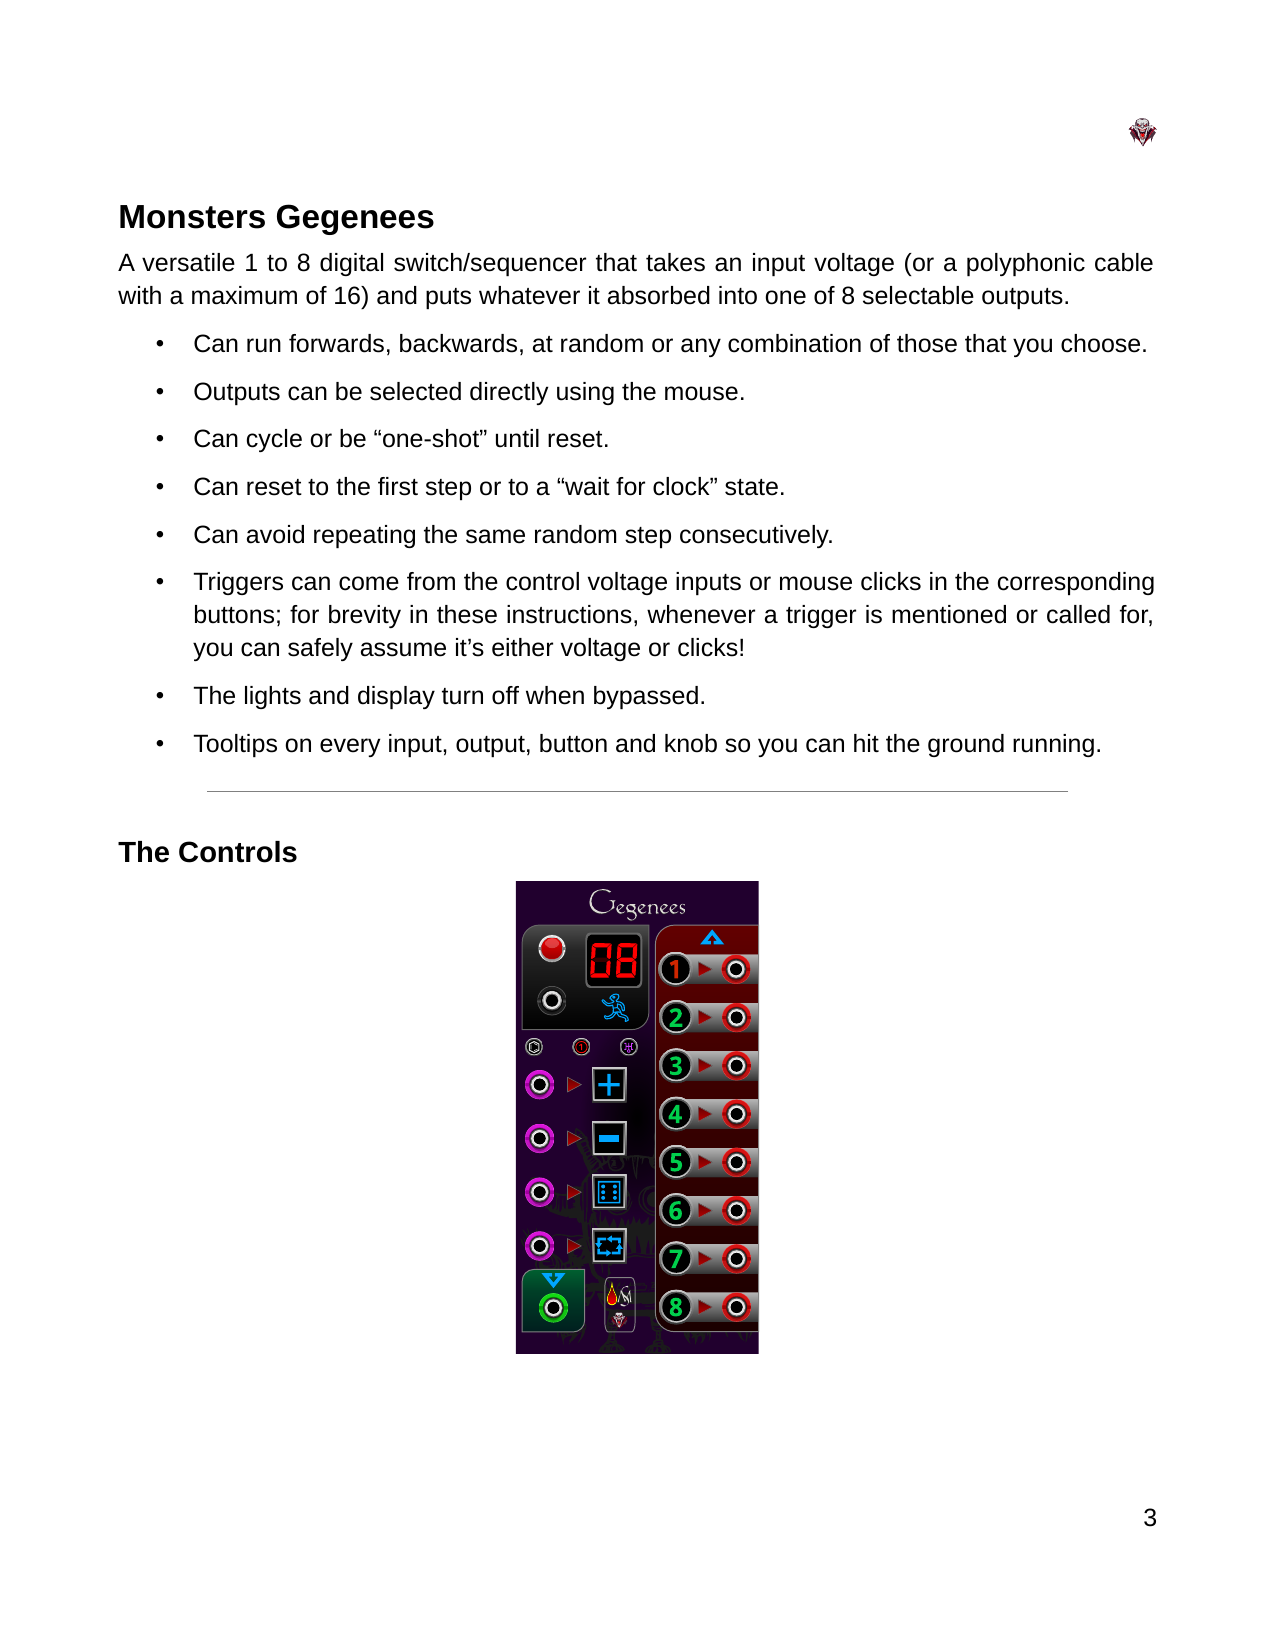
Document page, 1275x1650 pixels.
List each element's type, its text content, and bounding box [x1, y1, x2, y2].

list Can run forwards, backwards, at random or any combination of those that you choose. [156, 329, 1157, 358]
list Can avoid repeating the same random step consecutively. [156, 519, 1157, 548]
list The lights and display turn off when bypassed. [156, 681, 1157, 710]
text A versatile 1 to 8 digital switch/sequencer that takes an input voltage (or a polyphonic cable with a maximum of 16) and puts whatever it absorbed into one of 8 selectable outputs. [118, 248, 1157, 310]
list Outputs can be selected directly using the mouse. [156, 376, 1157, 405]
subtitle Monsters Gegenees [118, 197, 1157, 236]
subtitle The Controls [118, 835, 1157, 869]
list Triggers can come from the control voltage inputs or mouse clicks in the corresponding buttons; for brevity in these instructions, whenever a trigger is mentioned or called for, you can safely assume it’s either voltage or clicks! [156, 567, 1157, 662]
list Can cycle or be “one-shot” until reset. [156, 424, 1157, 453]
list Can reset to the first step or to a “wait for clock” state. [156, 472, 1157, 501]
list Tooltips on every input, output, button and knob so you can hit the ground running. [156, 729, 1157, 758]
